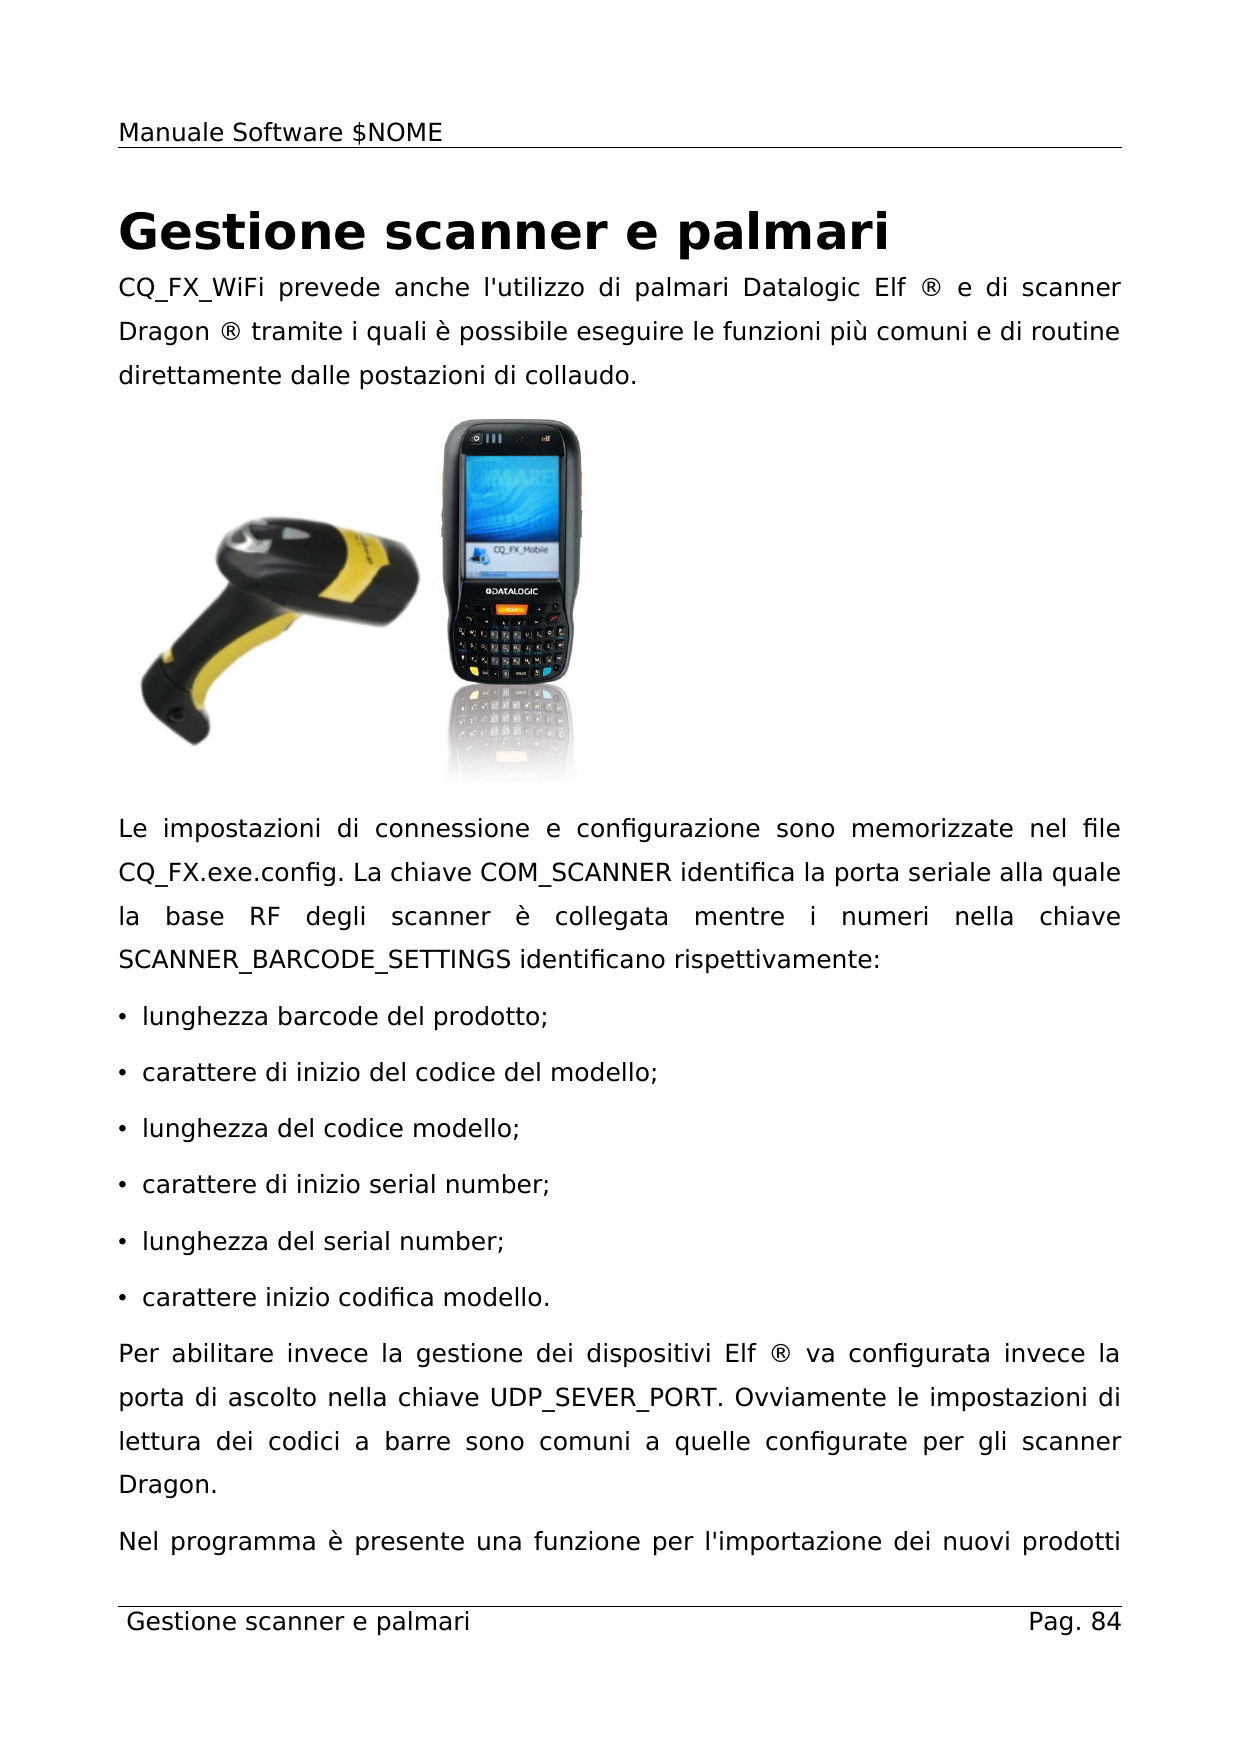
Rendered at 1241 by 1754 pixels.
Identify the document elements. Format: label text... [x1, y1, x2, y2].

list lunghezza barcode del prodotto; [118, 1002, 1122, 1031]
list carattere di inizio del codice del modello; [118, 1058, 1122, 1087]
picture [435, 417, 592, 782]
list carattere inizio codifica modello. [118, 1283, 1122, 1312]
text Le impostazioni di connessione e configurazione sono memorizzate nel file CQ_FX.exe.config. La chiave COM_SCANNER identifica la porta seriale alla quale la base RF degli scanner è collegata mentre i numeri nella chiave SCANNER_BARCODE_SETTINGS identificano rispettivamente: [118, 814, 1122, 975]
text Nel programma è presente una funzione per l'importazione dei nuovi prodotti [118, 1527, 1122, 1556]
picture [118, 472, 428, 782]
text Per abilitare invece la gestione dei dispositivi Elf ® va configurata invece la porta di ascolto nella chiave UDP_SEVER_PORT. Ovviamente le impostazioni di lettura dei codici a barre sono comuni a quelle configurate per gli scanner Dragon. [118, 1339, 1122, 1500]
list carattere di inizio serial number; [118, 1171, 1122, 1200]
list lunghezza del codice modello; [118, 1114, 1122, 1143]
list lunghezza del serial number; [118, 1227, 1122, 1256]
subtitle Gestione scanner e palmari [118, 203, 1122, 261]
text CQ_FX_WiFi prevede anche l'utilizzo di palmari Datalogic Elf ® e di scanner Dragon ® tramite i quali è possibile eseguire le funzioni più comuni e di routine direttamente dalle postazioni di collaudo. [118, 273, 1122, 390]
